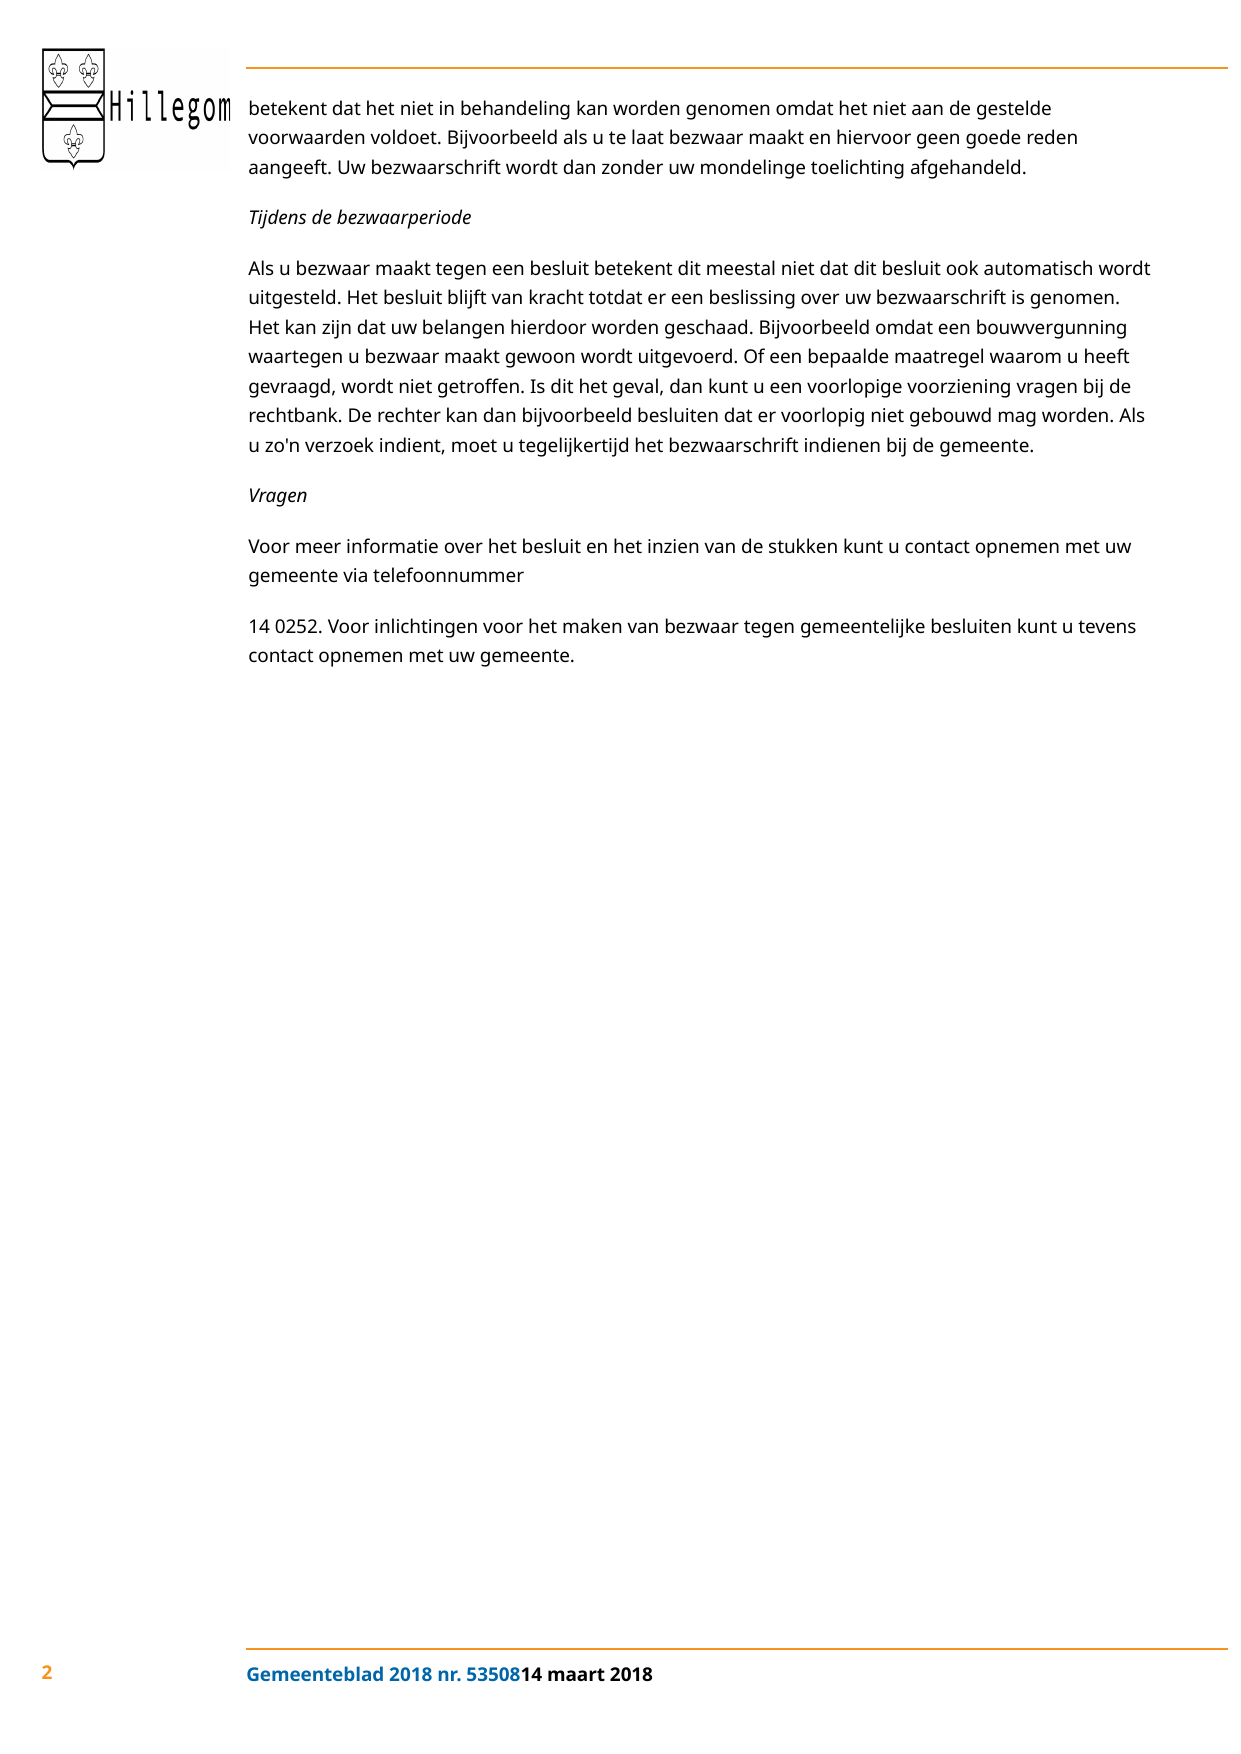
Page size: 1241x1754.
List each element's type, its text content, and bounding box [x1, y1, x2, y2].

text Tijdens de bezwaarperiode [248, 204, 1152, 230]
text Voor meer informatie over het besluit en het inzien van de stukken kunt u contact opnemen met uw gemeente via telefoonnummer [248, 533, 1152, 588]
text Als u bezwaar maakt tegen een besluit betekent dit meestal niet dat dit besluit ook automatisch wordt uitgesteld. Het besluit blijft van kracht totdat er een beslissing over uw bezwaarschrift is genomen. Het kan zijn dat uw belangen hierdoor worden geschaad. Bijvoorbeeld omdat een bouwvergunning waartegen u bezwaar maakt gewoon wordt uitgevoerd. Of een bepaalde maatregel waarom u heeft gevraagd, wordt niet getroffen. Is dit het geval, dan kunt u een voorlopige voorziening vragen bij de rechtbank. De rechter kan dan bijvoorbeeld besluiten dat er voorlopig niet gebouwd mag worden. Als u zo'n verzoek indient, moet u tegelijkertijd het bezwaarschrift indienen bij de gemeente. [248, 255, 1152, 458]
text betekent dat het niet in behandeling kan worden genomen omdat het niet aan de gestelde voorwaarden voldoet. Bijvoorbeeld als u te laat bezwaar maakt en hiervoor geen goede reden aangeeft. Uw bezwaarschrift wordt dan zonder uw mondelinge toelichting afgehandeld. [248, 95, 1152, 180]
picture [41, 47, 231, 172]
text Vragen [248, 483, 1152, 508]
text 14 0252. Voor inlichtingen voor het maken van bezwaar tegen gemeentelijke besluiten kunt u tevens contact opnemen met uw gemeente. [248, 613, 1152, 668]
